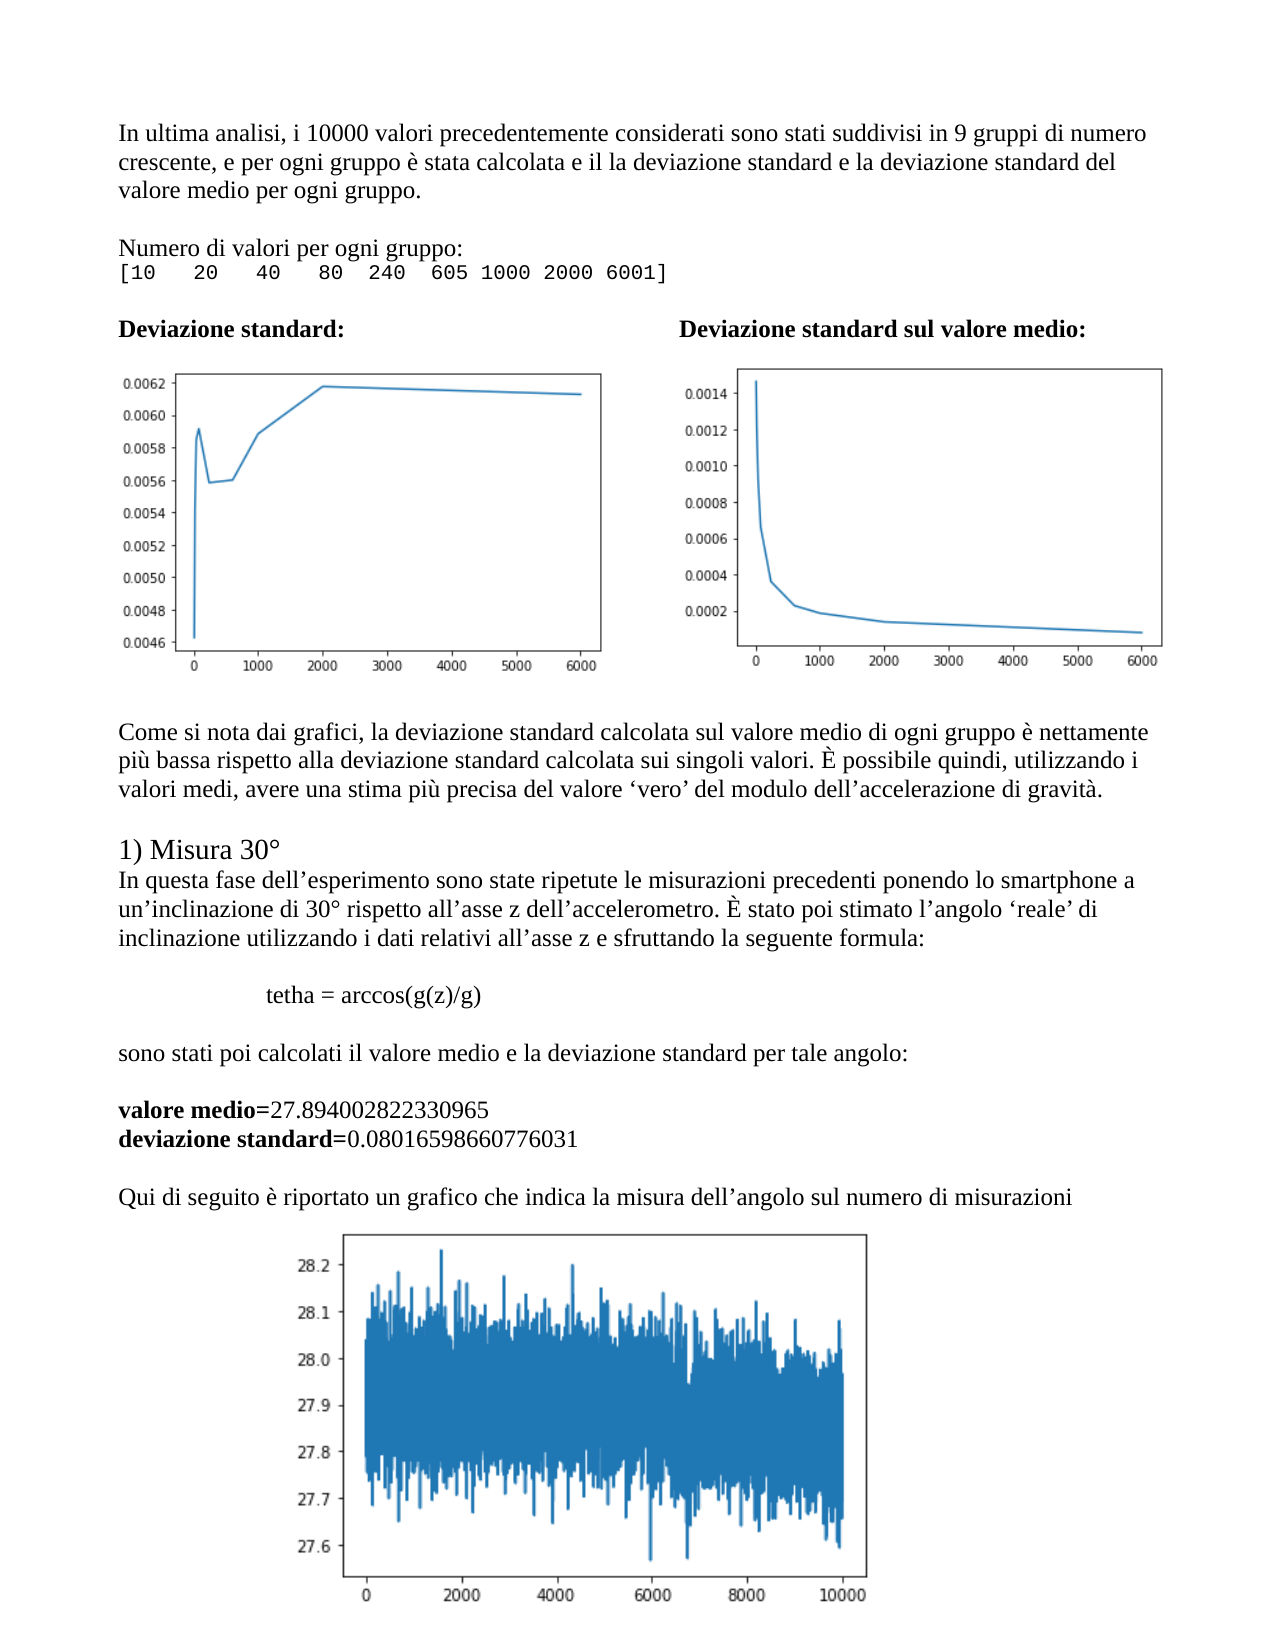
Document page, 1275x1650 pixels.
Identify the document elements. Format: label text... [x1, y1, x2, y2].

text valore medio=27.894002822330965 [118, 1095, 1157, 1124]
text Qui di seguito è riportato un grafico che indica la misura dell’angolo sul numero di misurazioni [118, 1182, 1157, 1210]
text tetha = arccos(g(z)/g) [118, 980, 1157, 1009]
text Deviazione standard: Deviazione standard sul valore medio: [118, 314, 1157, 343]
text sono stati poi calcolati il valore medio e la deviazione standard per tale angolo: [118, 1038, 1157, 1067]
text [10 20 40 80 240 605 1000 2000 6001] [118, 262, 1157, 286]
text Come si nota dai grafici, la deviazione standard calcolata sul valore medio di ogni gruppo è nettamente più bassa rispetto alla deviazione standard calcolata sui singoli valori. È possibile quindi, utilizzando i valori medi, avere una stima più precisa del valore ‘vero’ del modulo dell’accelerazione di gravità. [118, 717, 1157, 803]
picture [675, 362, 1169, 676]
text Numero di valori per ogni gruppo: [118, 233, 1157, 262]
picture [113, 367, 608, 681]
text In ultima analisi, i 10000 valori precedentemente considerati sono stati suddivisi in 9 gruppi di numero crescente, e per ogni gruppo è stata calcolata e il la deviazione standard e la deviazione standard del valore medio per ogni gruppo. [118, 118, 1157, 204]
text In questa fase dell’esperimento sono state ripetute le misurazioni precedenti ponendo lo smartphone a un’inclinazione di 30° rispetto all’asse z dell’accelerometro. È stato poi stimato l’angolo ‘reale’ di inclinazione utilizzando i dati relativi all’asse z e sfruttando la seguente formula: [118, 865, 1157, 952]
text deviazione standard=0.08016598660776031 [118, 1124, 1157, 1153]
text 1) Misura 30° [118, 832, 1157, 865]
picture [286, 1226, 877, 1614]
